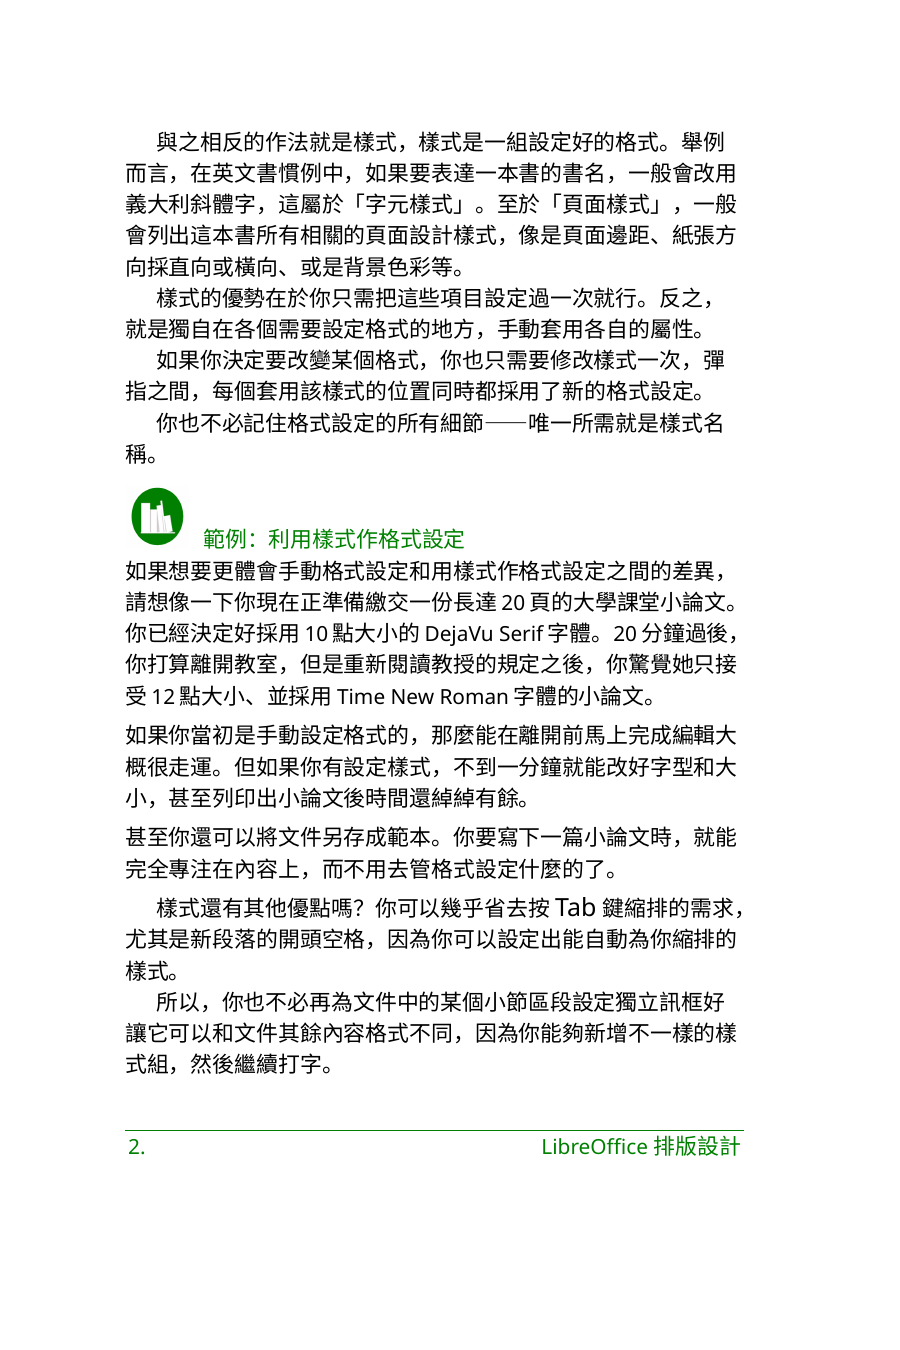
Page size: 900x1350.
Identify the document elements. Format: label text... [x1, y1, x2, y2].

text 如果想要更體會手動格式設定和用樣式作格式設定之間的差異，請想像一下你現在正準備繳交一份長達20頁的大學課堂小論文。你已經決定好採用10點大小的DejaVu Serif字體。20分鐘過後，你打算離開教室，但是重新閱讀教授的規定之後，你驚覺她只接受12點大小、並採用Time New Roman字體的小論文。 [125, 554, 744, 710]
text 與之相反的作法就是樣式，樣式是一組設定好的格式。舉例而言，在英文書慣例中，如果要表達一本書的書名，一般會改用義大利斜體字，這屬於「字元樣式」。至於「頁面樣式」，一般會列出這本書所有相關的頁面設計樣式，像是頁面邊距、紙張方向採直向或橫向、或是背景色彩等。 [125, 125, 744, 281]
text 如果你決定要改變某個格式，你也只需要修改樣式一次，彈指之間，每個套用該樣式的位置同時都採用了新的格式設定。 [125, 344, 744, 406]
text 樣式的優勢在於你只需把這些項目設定過一次就行。反之，就是獨自在各個需要設定格式的地方，手動套用各自的屬性。 [125, 281, 744, 344]
text 樣式還有其他優點嗎？你可以幾乎省去按 Tab 鍵縮排的需求，尤其是新段落的開頭空格，因為你可以設定出能自動為你縮排的樣式。 [125, 892, 744, 985]
text 你也不必記住格式設定的所有細節——唯一所需就是樣式名稱。 [125, 406, 744, 469]
text 如果你當初是手動設定格式的，那麼能在離開前馬上完成編輯大概很走運。但如果你有設定樣式，不到一分鐘就能改好字型和大小，甚至列印出小論文後時間還綽綽有餘。 [125, 719, 744, 812]
subtitle 範例：利用樣式作格式設定 [125, 484, 744, 554]
text 甚至你還可以將文件另存成範本。你要寫下一篇小論文時，就能完全專注在內容上，而不用去管格式設定什麼的了。 [125, 821, 744, 883]
text 所以，你也不必再為文件中的某個小節區段設定獨立訊框好讓它可以和文件其餘內容格式不同，因為你能夠新增不一樣的樣式組，然後繼續打字。 [125, 985, 744, 1079]
picture [126, 485, 189, 548]
